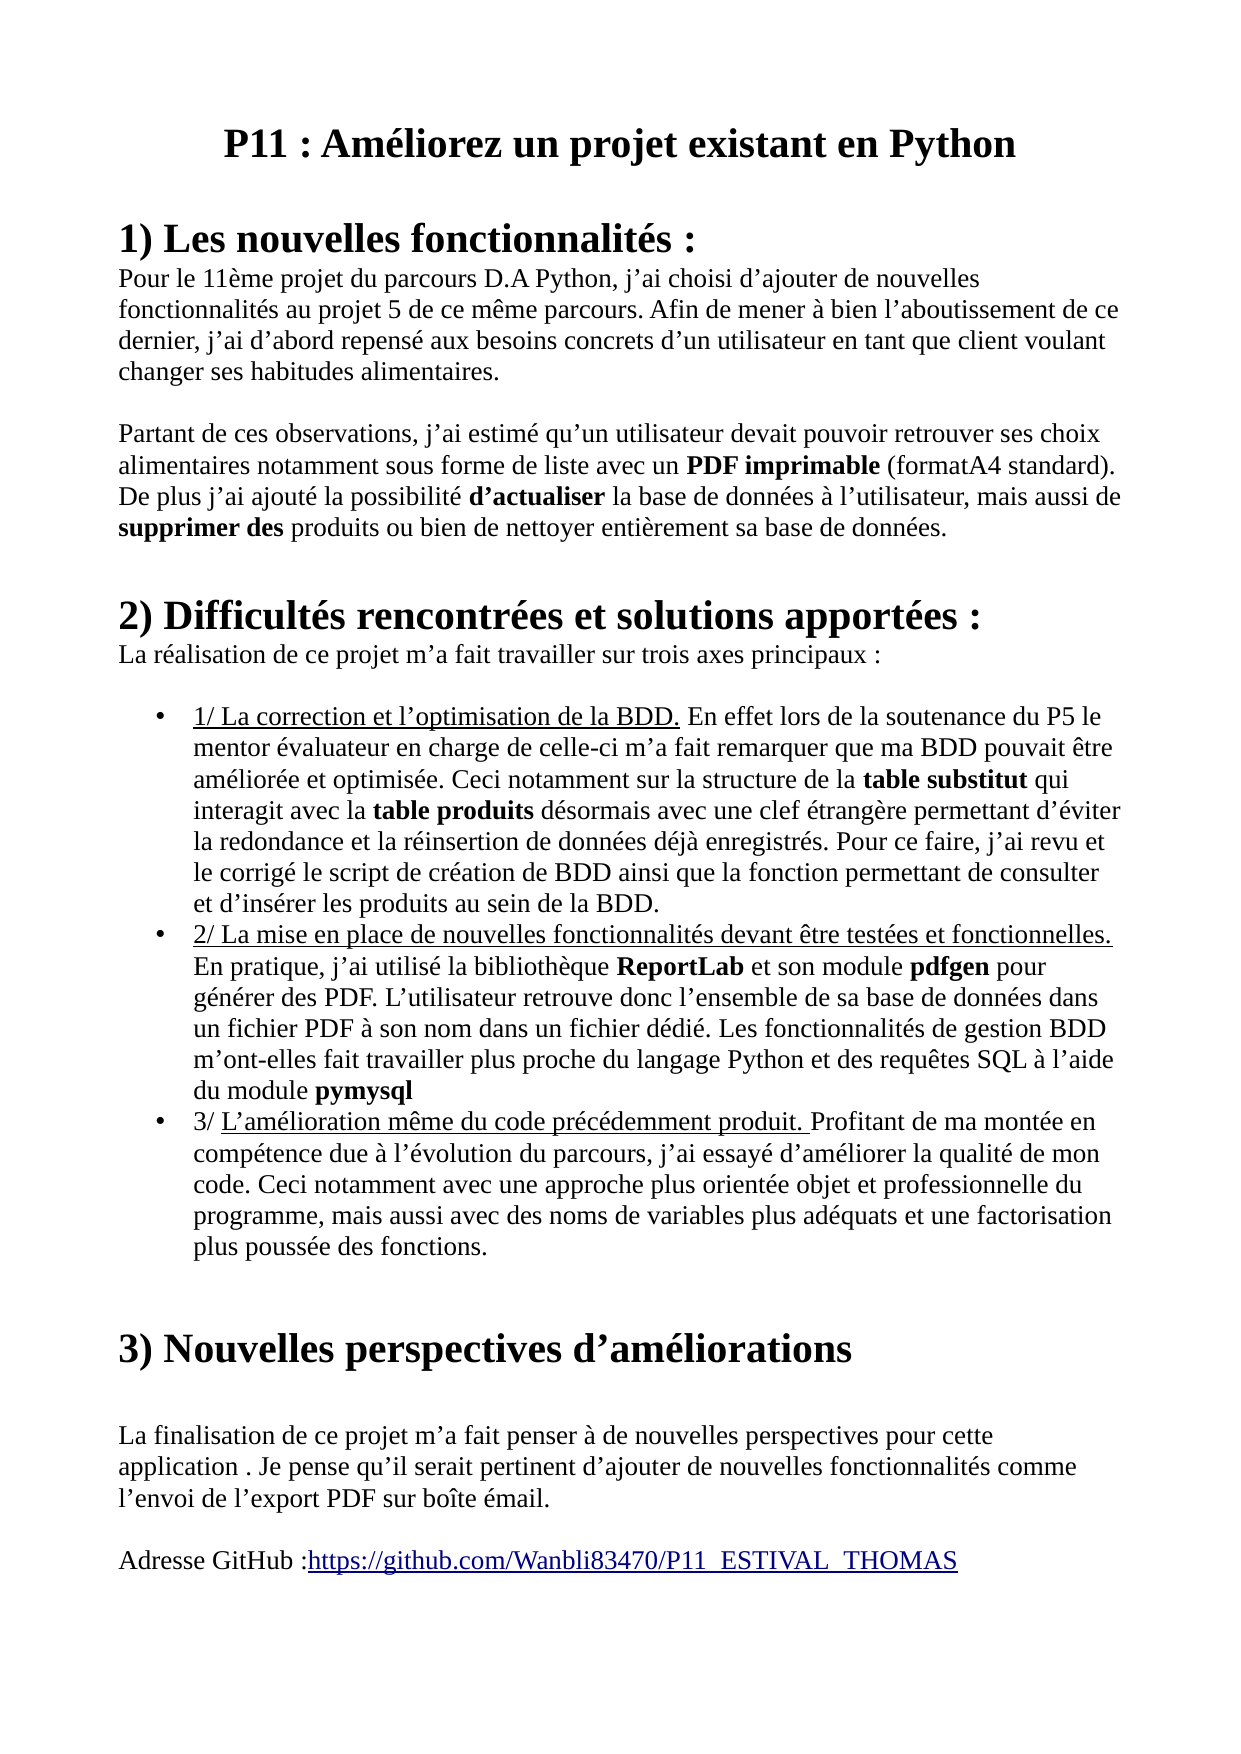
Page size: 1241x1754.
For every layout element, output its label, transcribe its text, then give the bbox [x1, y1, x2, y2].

text La finalisation de ce projet m’a fait penser à de nouvelles perspectives pour cette application . Je pense qu’il serait pertinent d’ajouter de nouvelles fonctionnalités comme l’envoi de l’export PDF sur boîte émail. [118, 1419, 1122, 1513]
text 1) Les nouvelles fonctionnalités : [118, 214, 1122, 262]
text Pour le 11ème projet du parcours D.A Python, j’ai choisi d’ajouter de nouvelles fonctionnalités au projet 5 de ce même parcours. Afin de mener à bien l’aboutissement de ce dernier, j’ai d’abord repensé aux besoins concrets d’un utilisateur en tant que client voulant changer ses habitudes alimentaires. [118, 262, 1122, 386]
list 1/ La correction et l’optimisation de la BDD. En effet lors de la soutenance du P5 le mentor évaluateur en charge de celle-ci m’a fait remarquer que ma BDD pouvait être améliorée et optimisée. Ceci notamment sur la structure de la table substitut qui interagit avec la table produits désormais avec une clef étrangère permettant d’éviter la redondance et la réinsertion de données déjà enregistrés. Pour ce faire, j’ai revu et le corrigé le script de création de BDD ainsi que la fonction permettant de consulter et d’insérer les produits au sein de la BDD. [156, 700, 1122, 918]
list En pratique, j’ai utilisé la bibliothèque ReportLab et son module pdfgen pour générer des PDF. L’utilisateur retrouve donc l’ensemble de sa base de données dans un fichier PDF à son nom dans un fichier dédié. Les fonctionnalités de gestion BDD m’ont-elles fait travailler plus proche du langage Python et des requêtes SQL à l’aide du module pymysql [156, 950, 1122, 1105]
text Adresse GitHub :https://github.com/Wanbli83470/P11_ESTIVAL_THOMAS [118, 1544, 1122, 1575]
list 2/ La mise en place de nouvelles fonctionnalités devant être testées et fonctionnelles. [156, 918, 1122, 950]
text 2) Difficultés rencontrées et solutions apportées : [118, 590, 1122, 638]
text La réalisation de ce projet m’a fait travailler sur trois axes principaux : [118, 638, 1122, 669]
text P11 : Améliorez un projet existant en Python [118, 118, 1122, 166]
list 3/ L’amélioration même du code précédemment produit. Profitant de ma montée en compétence due à l’évolution du parcours, j’ai essayé d’améliorer la qualité de mon code. Ceci notamment avec une approche plus orientée objet et professionnelle du programme, mais aussi avec des noms de variables plus adéquats et une factorisation plus poussée des fonctions. [156, 1105, 1122, 1261]
text 3) Nouvelles perspectives d’améliorations [118, 1323, 1122, 1371]
text Partant de ces observations, j’ai estimé qu’un utilisateur devait pouvoir retrouver ses choix alimentaires notamment sous forme de liste avec un PDF imprimable (formatA4 standard). De plus j’ai ajouté la possibilité d’actualiser la base de données à l’utilisateur, mais aussi de supprimer des produits ou bien de nettoyer entièrement sa base de données. [118, 418, 1122, 542]
